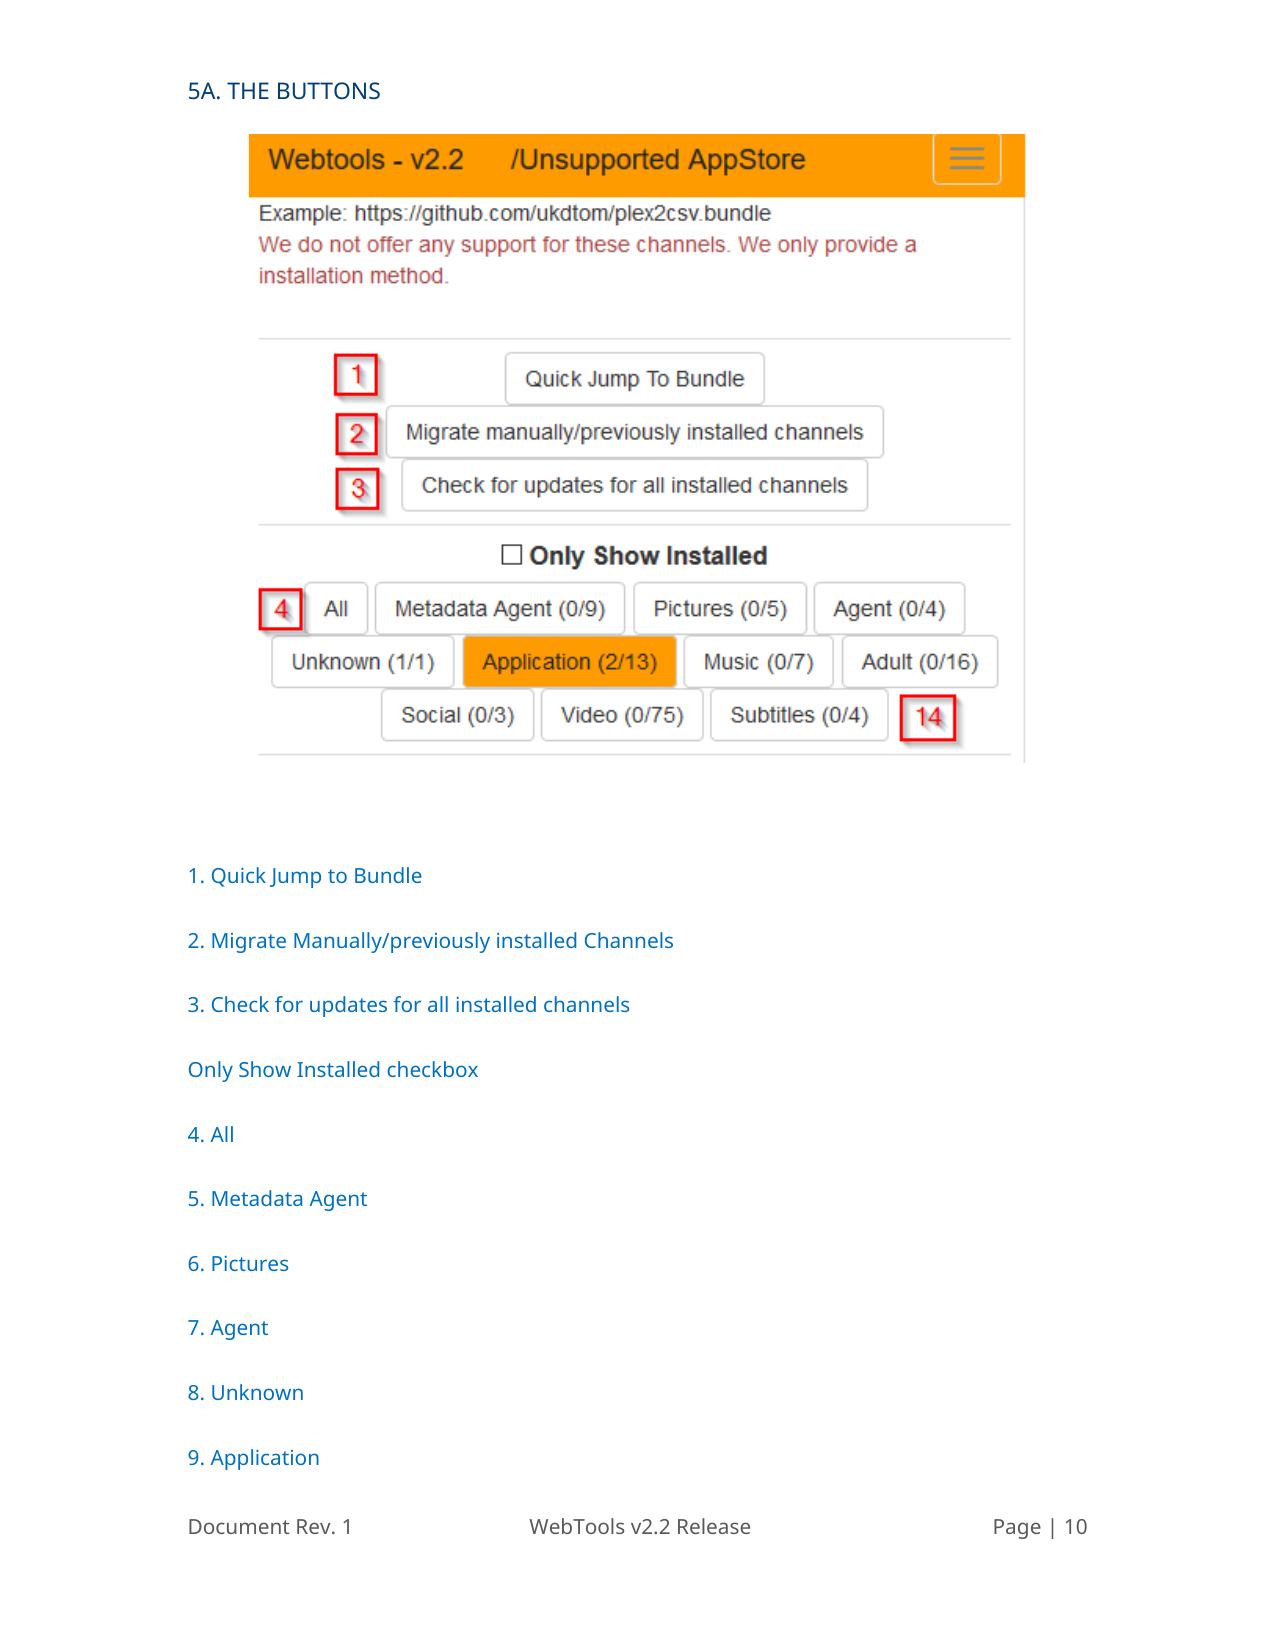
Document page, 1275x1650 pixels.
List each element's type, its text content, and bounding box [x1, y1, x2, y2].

text 7. Agent [187, 1313, 1087, 1342]
text 5. Metadata Agent [187, 1184, 1087, 1213]
text 8. Unknown [187, 1378, 1087, 1407]
text 9. Application [187, 1443, 1087, 1471]
text 2. Migrate Manually/previously installed Channels [187, 926, 1087, 954]
text 4. All [187, 1120, 1087, 1148]
text 3. Check for updates for all installed channels [187, 991, 1087, 1019]
text 5a. The buttons [187, 75, 1087, 106]
text 1. Quick Jump to Bundle [187, 861, 1087, 890]
text 6. Pictures [187, 1249, 1087, 1277]
text Only Show Installed checkbox [187, 1055, 1087, 1084]
